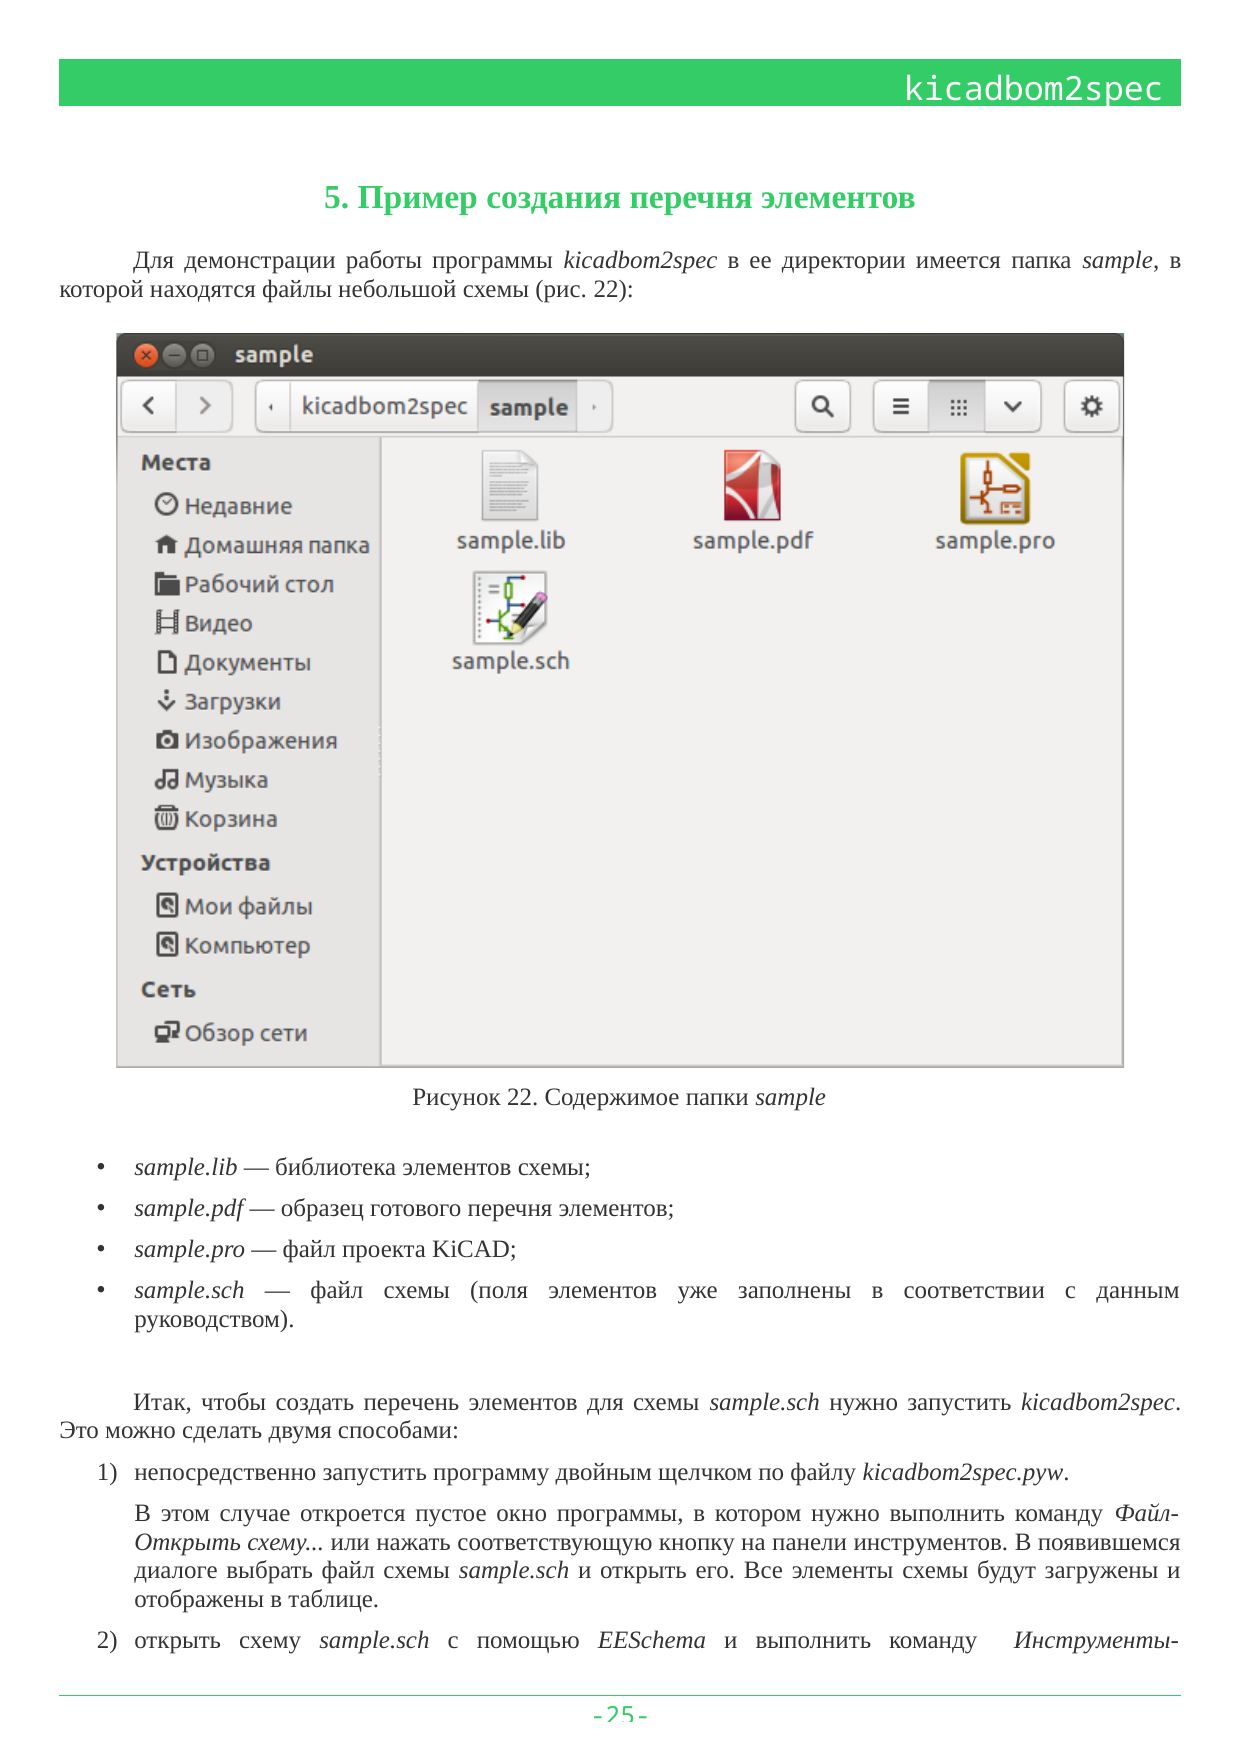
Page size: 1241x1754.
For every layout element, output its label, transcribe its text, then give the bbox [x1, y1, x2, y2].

list sample.pro — файл проекта KiCAD; [97, 1234, 1181, 1263]
picture [116, 333, 1125, 1068]
list В этом случае откроется пустое окно программы, в котором нужно выполнить команду Файл-Открыть схему... или нажать соответствующую кнопку на панели инструментов. В появившемся диалоге выбрать файл схемы sample.sch и открыть его. Все элементы схемы будут загружены и отображены в таблице. [97, 1498, 1181, 1613]
text Итак, чтобы создать перечень элементов для схемы sample.sch нужно запустить kicadbom2spec. Это можно сделать двумя способами: [59, 1387, 1181, 1444]
list sample.pdf — образец готового перечня элементов; [97, 1193, 1181, 1222]
list sample.sch — файл схемы (поля элементов уже заполнены в соответствии с данным руководством). [97, 1276, 1181, 1333]
subtitle 5. Пример создания перечня элементов [59, 177, 1181, 216]
text Для демонстрации работы программы kicadbom2spec в ее директории имеется папка sample, в которой находятся файлы небольшой схемы (рис. 22): [59, 245, 1181, 303]
text Рисунок 22. Содержимое папки sample [116, 1068, 1124, 1111]
list sample.lib — библиотека элементов схемы; [97, 1152, 1181, 1181]
list непосредственно запустить программу двойным щелчком по файлу kicadbom2spec.pyw. [97, 1457, 1181, 1486]
list открыть схему sample.sch с помощью EESchema и выполнить команду Инструменты- [97, 1626, 1181, 1654]
